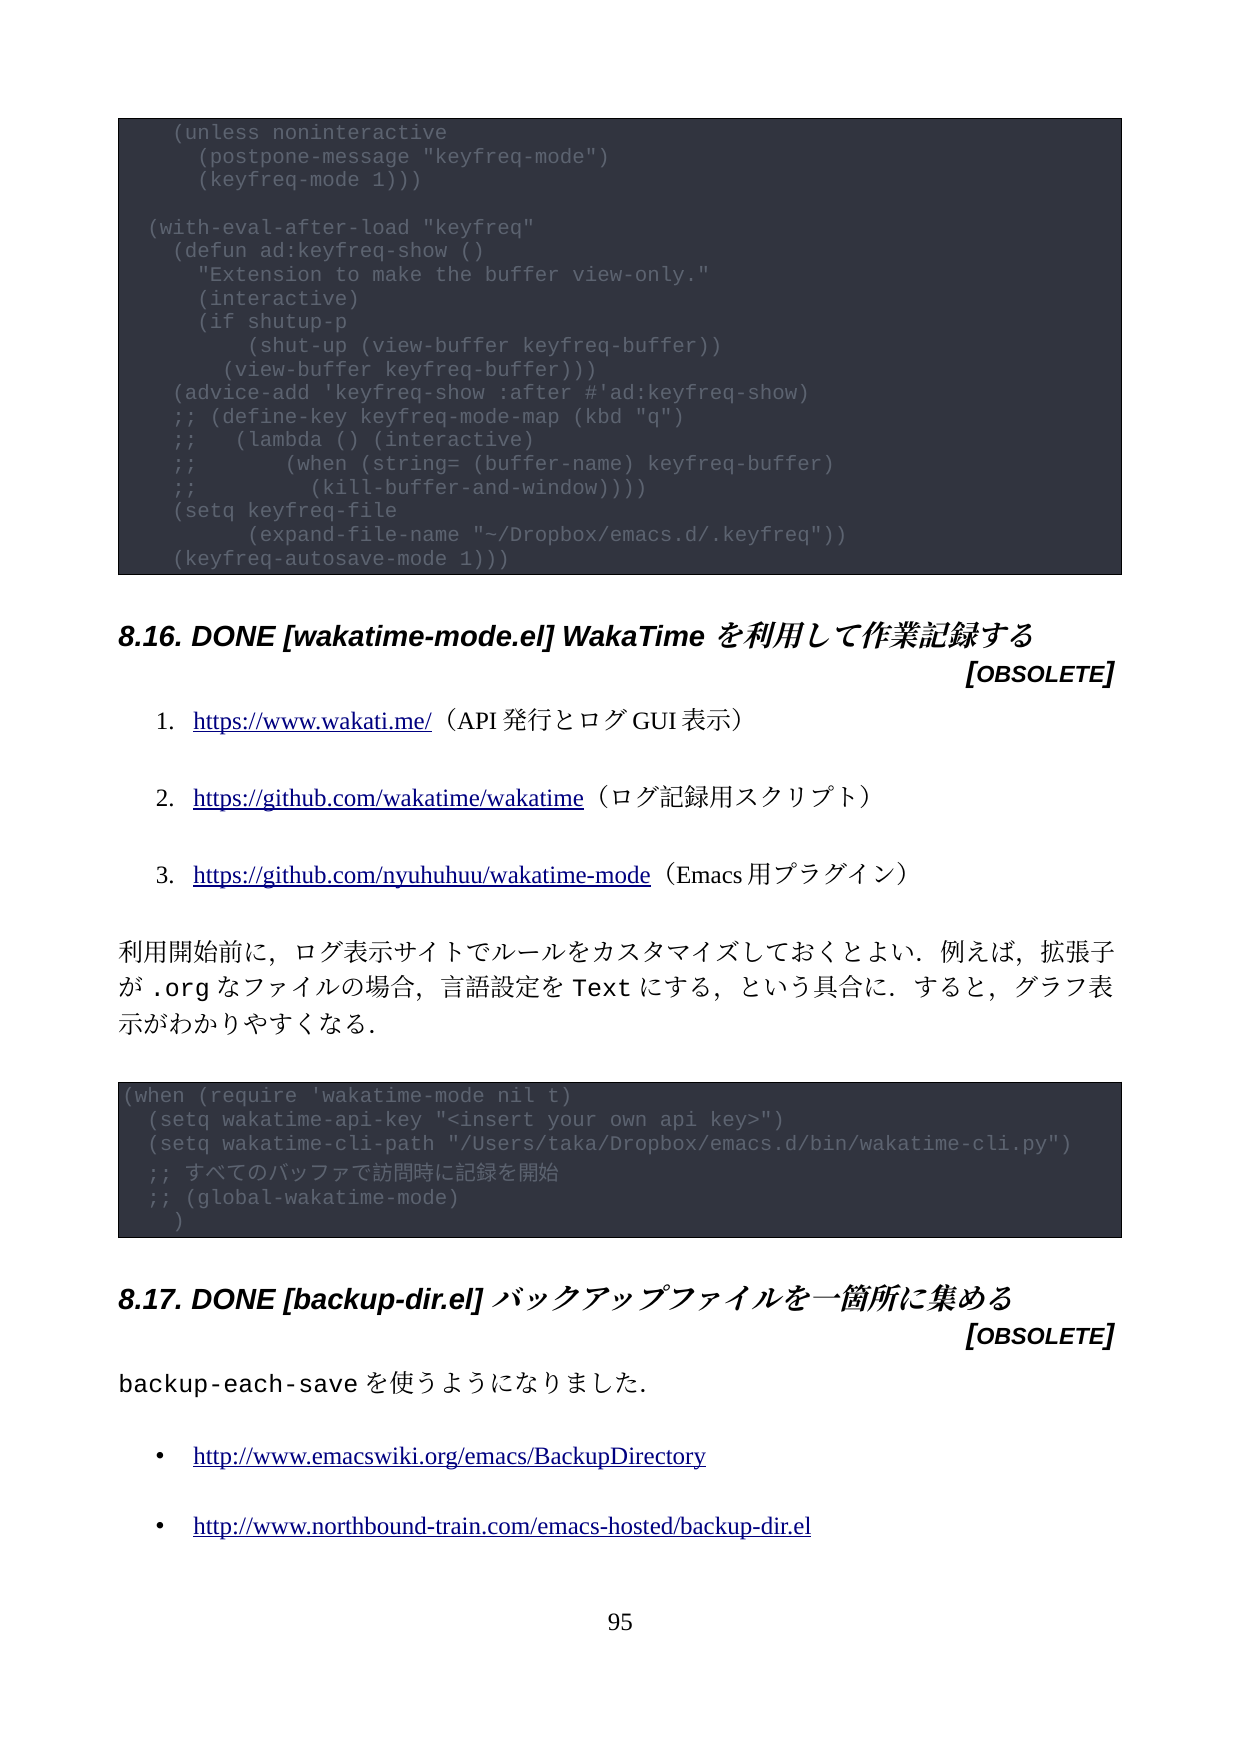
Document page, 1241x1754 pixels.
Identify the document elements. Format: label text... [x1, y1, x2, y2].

text (keyfreq-mode 1))) [119, 165, 1121, 189]
text backup-each-save を使うようになりました． [118, 1363, 1122, 1428]
list https://github.com/wakatime/wakatime（ログ記録用スクリプト） [156, 778, 1122, 842]
text (interactive) [119, 284, 1121, 307]
text (keyfreq-autosave-mode 1))) [119, 544, 1121, 574]
text (shut-up (view-buffer keyfreq-buffer)) [119, 331, 1121, 354]
text (setq wakatime-cli-path "/Users/taka/Dropbox/emacs.d/bin/wakatime-cli.py") [119, 1129, 1121, 1152]
text (if shutup-p [119, 307, 1121, 331]
text (defun ad:keyfreq-show () [119, 236, 1121, 260]
text (unless noninteractive [119, 119, 1121, 142]
text (expand-file-name "~/Dropbox/emacs.d/.keyfreq")) [119, 520, 1121, 544]
text (setq keyfreq-file [119, 496, 1121, 520]
text ;; (when (string= (buffer-name) keyfreq-buffer) [119, 449, 1121, 473]
text 利用開始前に，ログ表示サイトでルールをカスタマイズしておくとよい．例えば，拡張子が .org なファイルの場合，言語設定を Text にする，という具合に．すると，グラフ表示がわかりやすくなる． [118, 932, 1122, 1069]
text ;; (define-key keyfreq-mode-map (kbd "q") [119, 402, 1121, 426]
text ) [119, 1207, 1121, 1237]
text ;; (kill-buffer-and-window)))) [119, 473, 1121, 496]
list http://www.emacswiki.org/emacs/BackupDirectory [156, 1441, 1122, 1498]
list https://github.com/nyuhuhuu/wakatime-mode（Emacs用プラグイン） [156, 855, 1122, 920]
subtitle DONE [backup-dir.el] バックアップファイルを一箇所に集める [obsolete] [118, 1276, 1122, 1351]
text (when (require 'wakatime-mode nil t) [119, 1083, 1121, 1105]
list https://www.wakati.me/（API発行とログGUI表示） [156, 701, 1122, 765]
subtitle DONE [wakatime-mode.el] WakaTime を利用して作業記録する [obsolete] [118, 613, 1122, 688]
text (with-eval-after-load "keyfreq" [119, 213, 1121, 236]
text "Extension to make the buffer view-only." [119, 260, 1121, 284]
text ;; すべてのバッファで訪問時に記録を開始 [119, 1152, 1121, 1183]
text (setq wakatime-api-key "<insert your own api key>") [119, 1105, 1121, 1129]
text (view-buffer keyfreq-buffer))) [119, 354, 1121, 378]
text (postpone-message "keyfreq-mode") [119, 142, 1121, 165]
text (advice-add 'keyfreq-show :after #'ad:keyfreq-show) [119, 378, 1121, 402]
text ;; (global-wakatime-mode) [119, 1183, 1121, 1207]
list http://www.northbound-train.com/emacs-hosted/backup-dir.el [156, 1511, 1122, 1568]
text ;; (lambda () (interactive) [119, 426, 1121, 449]
